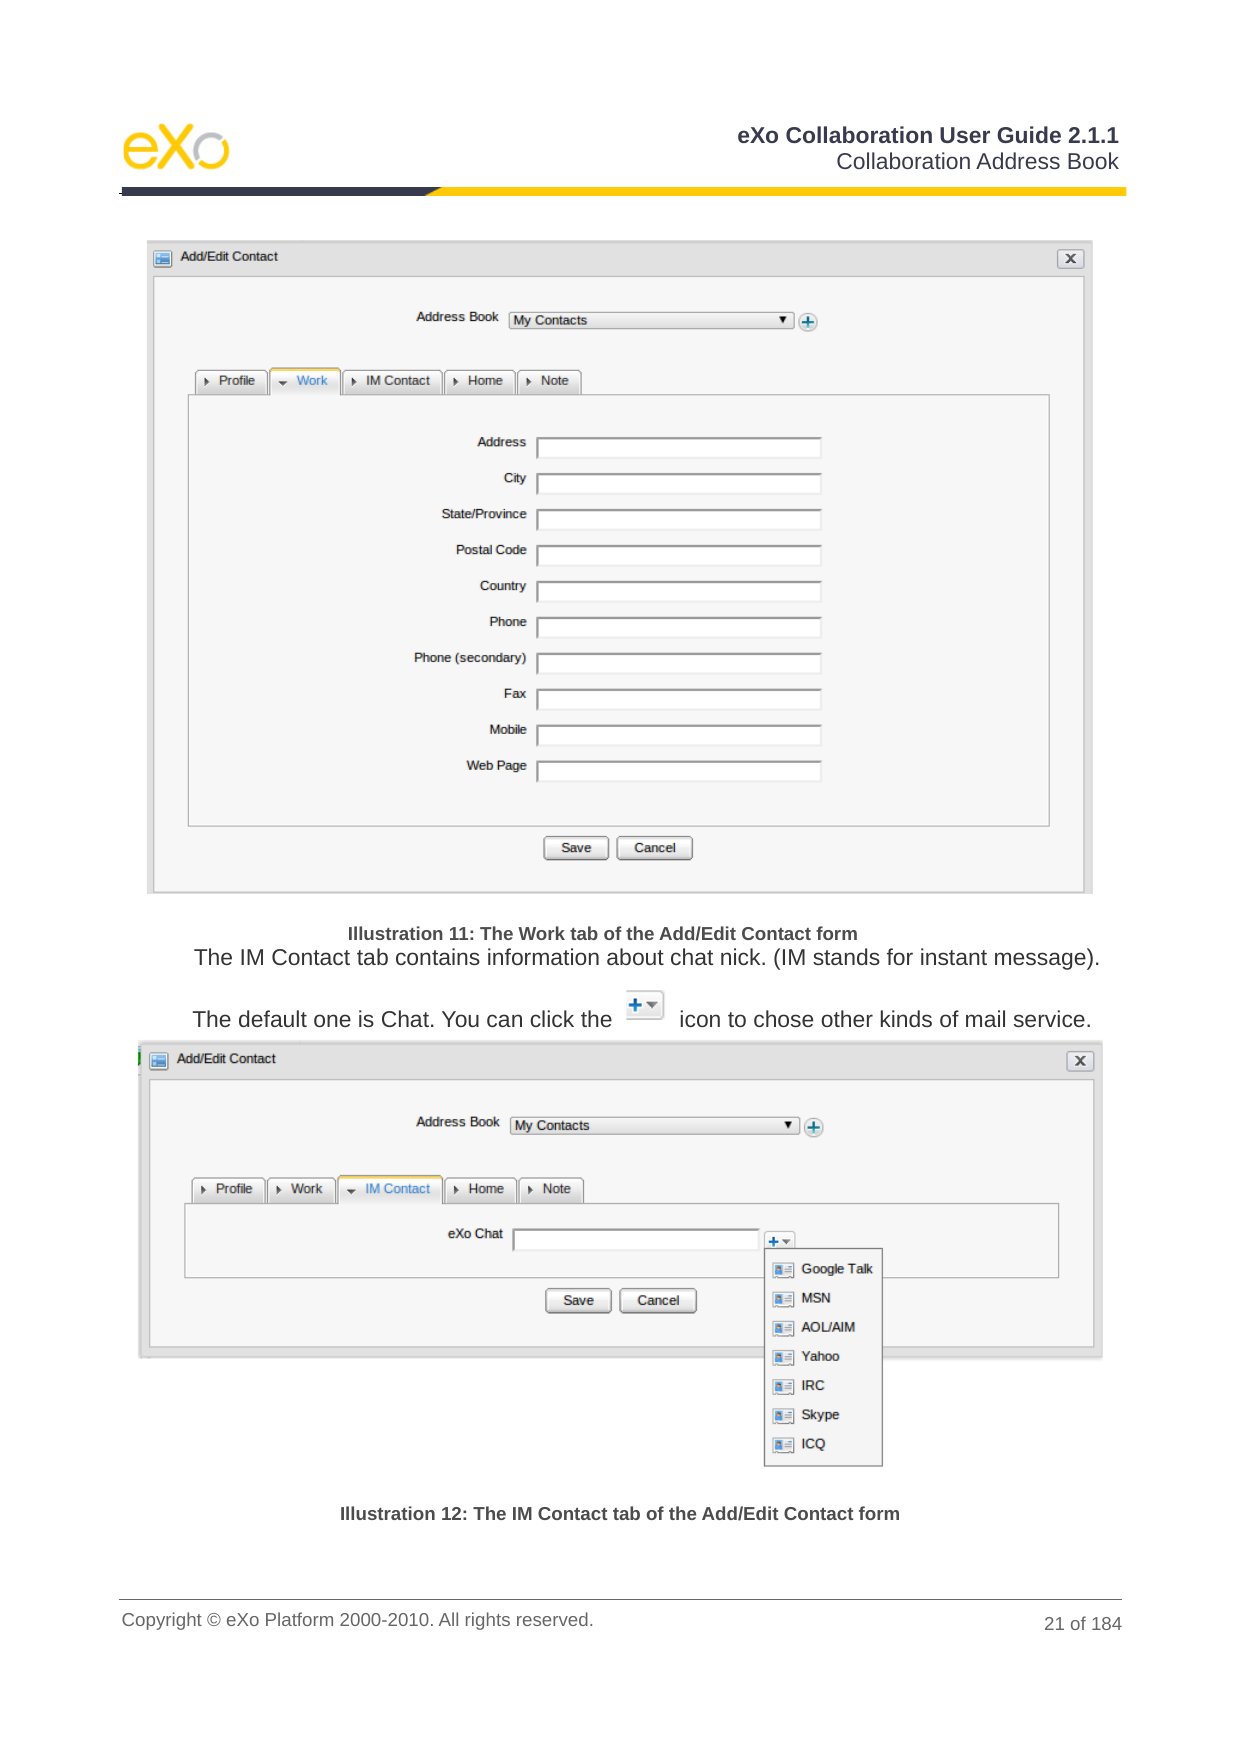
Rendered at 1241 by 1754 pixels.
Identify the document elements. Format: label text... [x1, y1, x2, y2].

list Illustration 11: The Work tab of the Add/Edit Contact form [113, 894, 1093, 944]
list The default one is Chat. You can click the icon to chose other kinds of mail service. [154, 982, 1122, 1032]
list Illustration 12: The IM Contact tab of the Add/Edit Contact form [138, 1474, 1103, 1525]
list The IM Contact tab contains information about chat nick. (IM stands for instant message). [156, 223, 1122, 971]
picture [626, 990, 666, 1020]
picture [123, 123, 230, 170]
picture [146, 240, 1093, 894]
list [113, 241, 146, 316]
picture [137, 1039, 1103, 1474]
picture [121, 187, 1127, 196]
